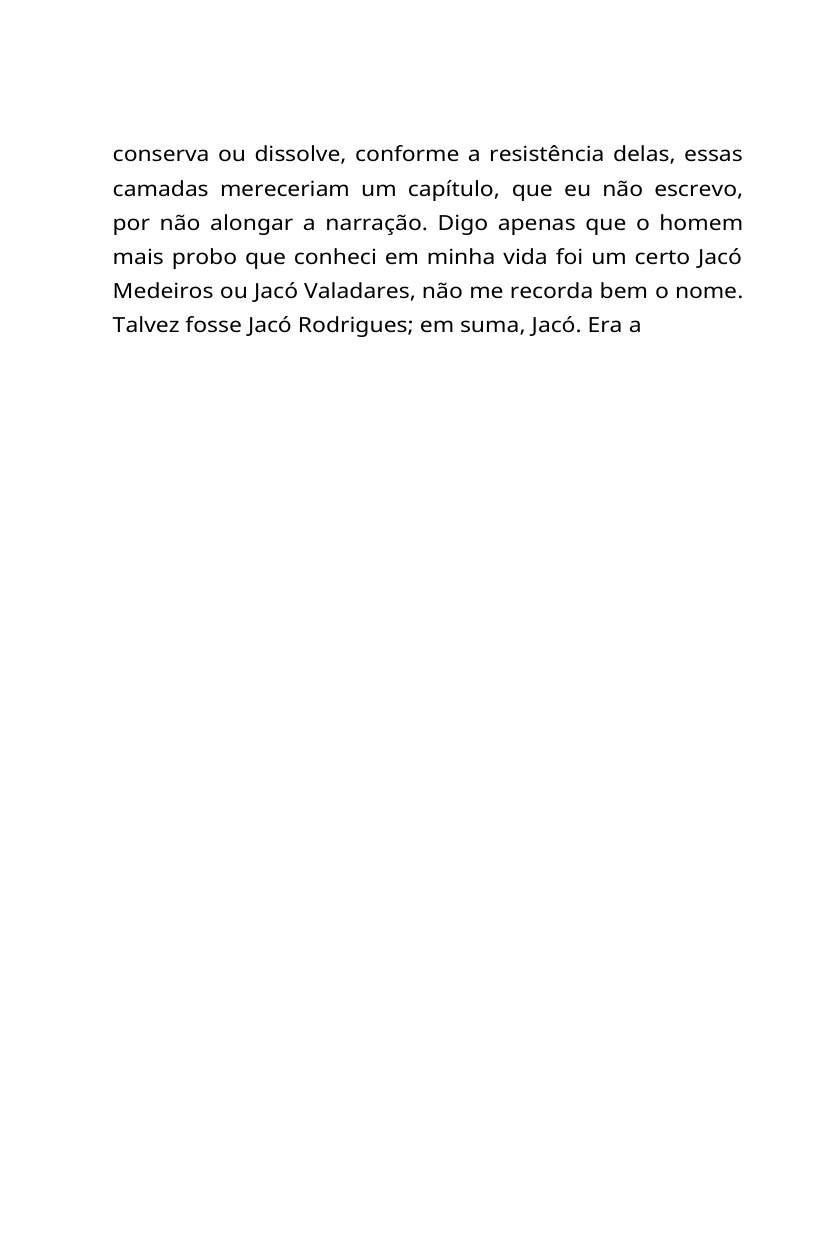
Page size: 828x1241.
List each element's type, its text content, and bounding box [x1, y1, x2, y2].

text conserva ou dissolve, conforme a resistência delas, essas camadas mereceriam um capítulo, que eu não escrevo, por não alongar a narração. Digo apenas que o homem mais probo que conheci em minha vida foi um certo Jacó Medeiros ou Jacó Valadares, não me recorda bem o nome. Talvez fosse Jacó Rodrigues; em suma, Jacó. Era a [112, 139, 743, 338]
